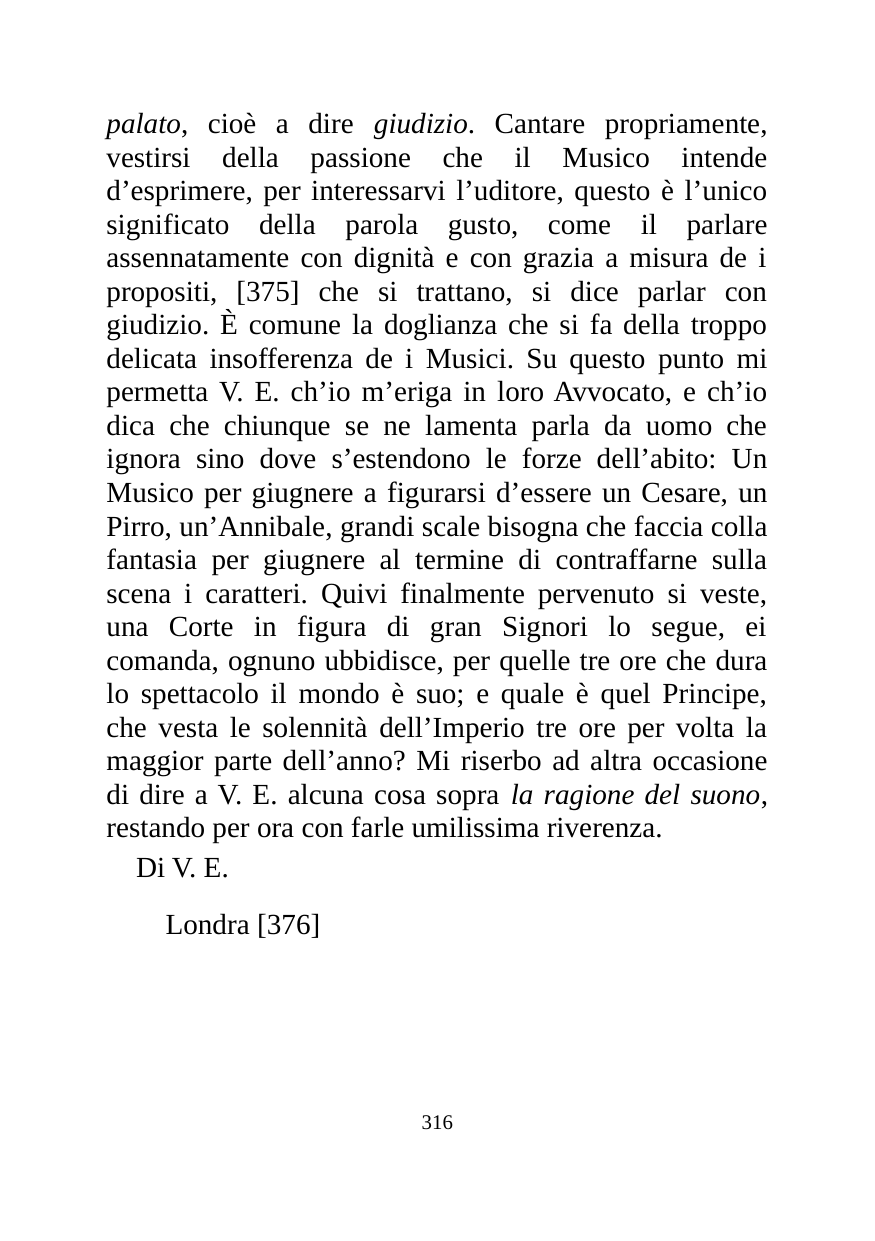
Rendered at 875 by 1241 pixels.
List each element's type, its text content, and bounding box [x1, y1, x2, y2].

text palato, cioè a dire giudizio. Cantare propriamente, vestirsi della passione che il Musico intende d’esprimere, per interessarvi l’uditore, questo è l’unico significato della parola gusto, come il parlare assennatamente con dignità e con grazia a misura de i propositi, [375] che si trattano, si dice parlar con giudizio. È comune la doglianza che si fa della troppo delicata insofferenza de i Musici. Su questo punto mi permetta V. E. ch’io m’eriga in loro Avvocato, e ch’io dica che chiunque se ne lamenta parla da uomo che ignora sino dove s’estendono le forze dell’abito: Un Musico per giugnere a figurarsi d’essere un Cesare, un Pirro, un’Annibale, grandi scale bisogna che faccia colla fantasia per giugnere al termine di contraffarne sulla scena i caratteri. Quivi finalmente pervenuto si veste, una Corte in figura di gran Signori lo segue, ei comanda, ognuno ubbidisce, per quelle tre ore che dura lo spettacolo il mondo è suo; e quale è quel Principe, che vesta le solennità dell’Imperio tre ore per volta la maggior parte dell’anno? Mi riserbo ad altra occasione di dire a V. E. alcuna cosa sopra la ragione del suono, restando per ora con farle umilissima riverenza. [106, 106, 768, 844]
text Londra [376] [165, 907, 768, 941]
text Di V. E. [106, 850, 768, 884]
